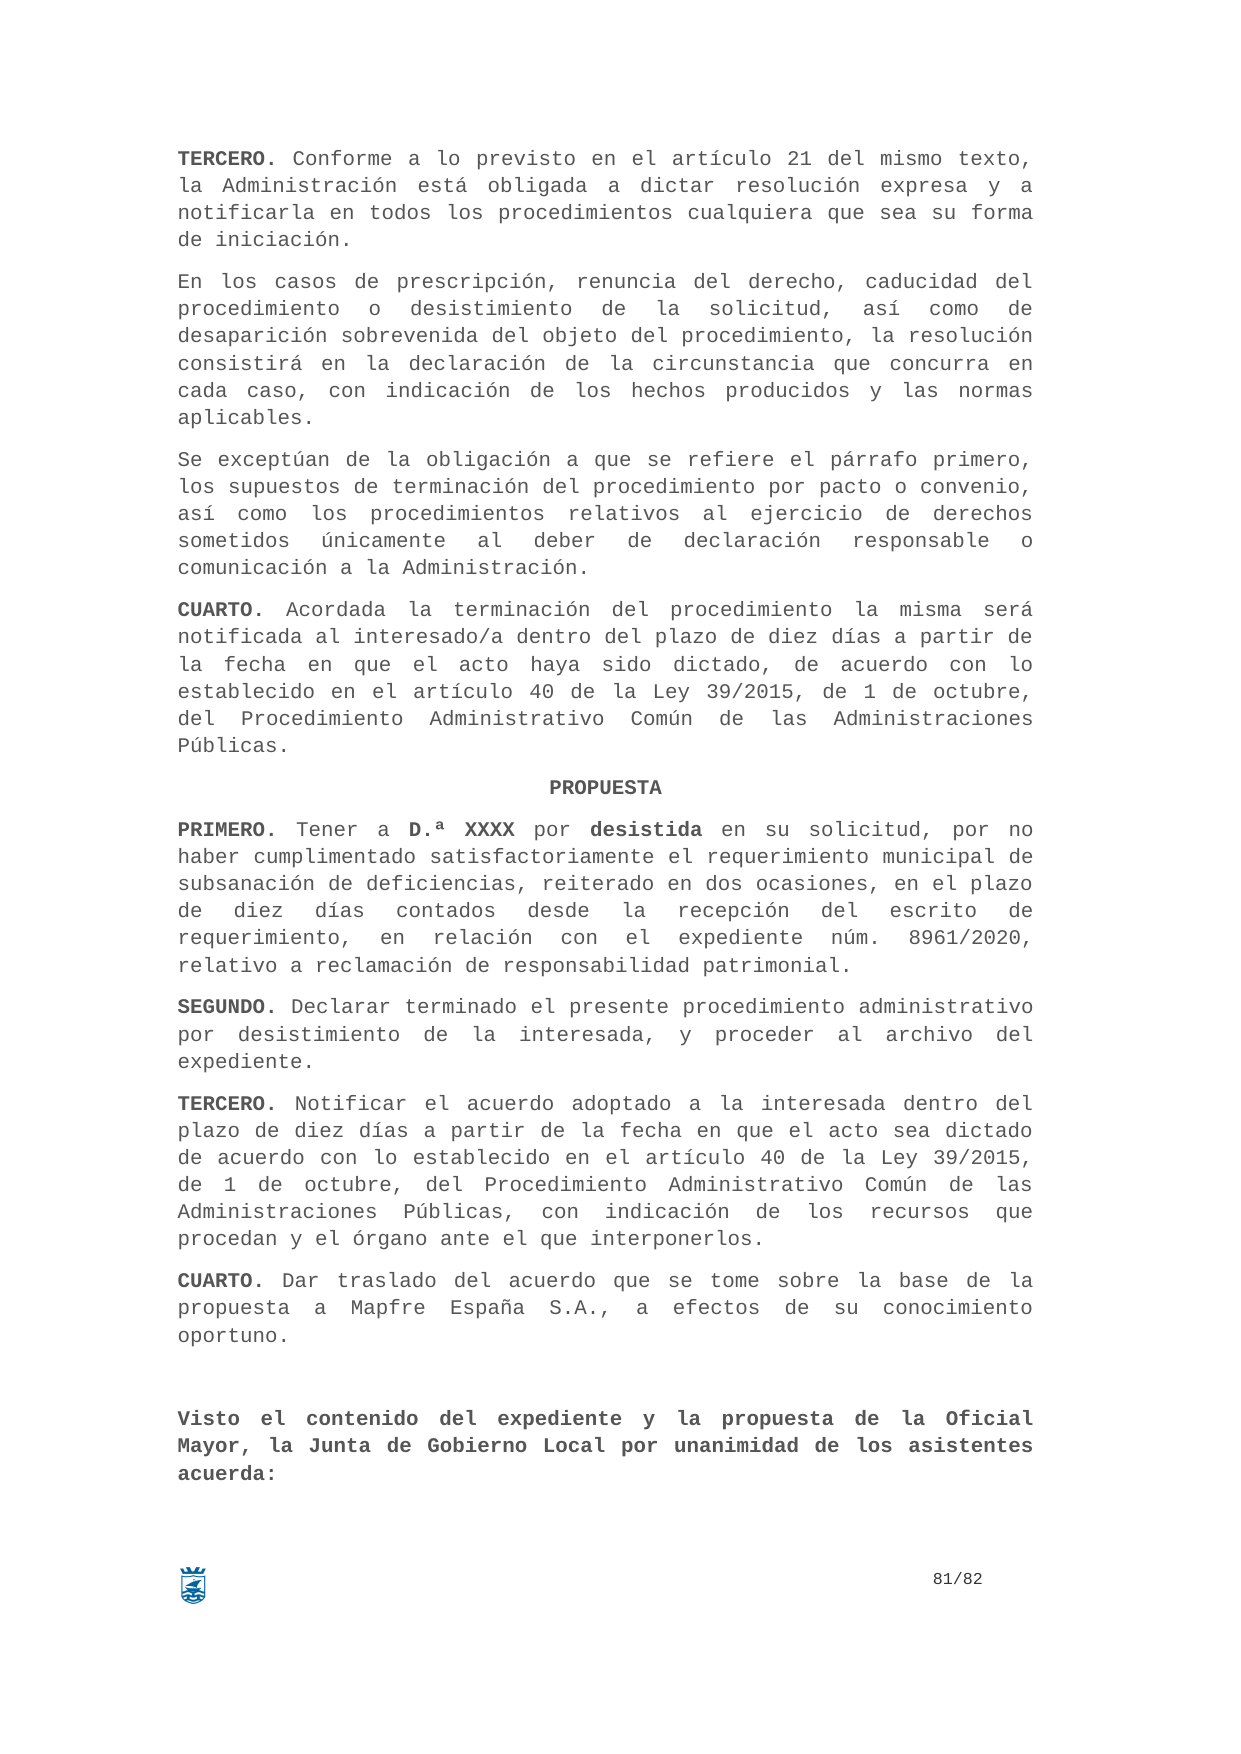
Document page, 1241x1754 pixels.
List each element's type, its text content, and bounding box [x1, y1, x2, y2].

picture [177, 1562, 208, 1607]
text CUARTO. Acordada la terminación del procedimiento la misma será notificada al interesado/a dentro del plazo de diez días a partir de la fecha en que el acto haya sido dictado, de acuerdo con lo establecido en el artículo 40 de la Ley 39/2015, de 1 de octubre, del Procedimiento Administrativo Común de las Administraciones Públicas. [177, 599, 1033, 759]
text SEGUNDO. Declarar terminado el presente procedimiento administrativo por desistimiento de la interesada, y proceder al archivo del expediente. [177, 996, 1033, 1074]
text TERCERO. Conforme a lo previsto en el artículo 21 del mismo texto, la Administración está obligada a dictar resolución expresa y a notificarla en todos los procedimientos cualquiera que sea su forma de iniciación. [177, 148, 1033, 253]
text CUARTO. Dar traslado del acuerdo que se tome sobre la base de la propuesta a Mapfre España S.A., a efectos de su conocimiento oportuno. [177, 1270, 1033, 1348]
text En los casos de prescripción, renuncia del derecho, caducidad del procedimiento o desistimiento de la solicitud, así como de desaparición sobrevenida del objeto del procedimiento, la resolución consistirá en la declaración de la circunstancia que concurra en cada caso, con indicación de los hechos producidos y las normas aplicables. [177, 271, 1033, 431]
text PRIMERO. Tener a D.ª XXXX por desistida en su solicitud, por no haber cumplimentado satisfactoriamente el requerimiento municipal de subsanación de deficiencias, reiterado en dos ocasiones, en el plazo de diez días contados desde la recepción del escrito de requerimiento, en relación con el expediente núm. 8961/2020, relativo a reclamación de responsabilidad patrimonial. [177, 819, 1033, 978]
text Visto el contenido del expediente y la propuesta de la Oficial Mayor, la Junta de Gobierno Local por unanimidad de los asistentes acuerda: [177, 1408, 1033, 1486]
text PROPUESTA [177, 777, 1033, 801]
text TERCERO. Notificar el acuerdo adoptado a la interesada dentro del plazo de diez días a partir de la fecha en que el acto sea dictado de acuerdo con lo establecido en el artículo 40 de la Ley 39/2015, de 1 de octubre, del Procedimiento Administrativo Común de las Administraciones Públicas, con indicación de los recursos que procedan y el órgano ante el que interponerlos. [177, 1092, 1033, 1252]
text Se exceptúan de la obligación a que se refiere el párrafo primero, los supuestos de terminación del procedimiento por pacto o convenio, así como los procedimientos relativos al ejercicio de derechos sometidos únicamente al deber de declaración responsable o comunicación a la Administración. [177, 449, 1033, 581]
